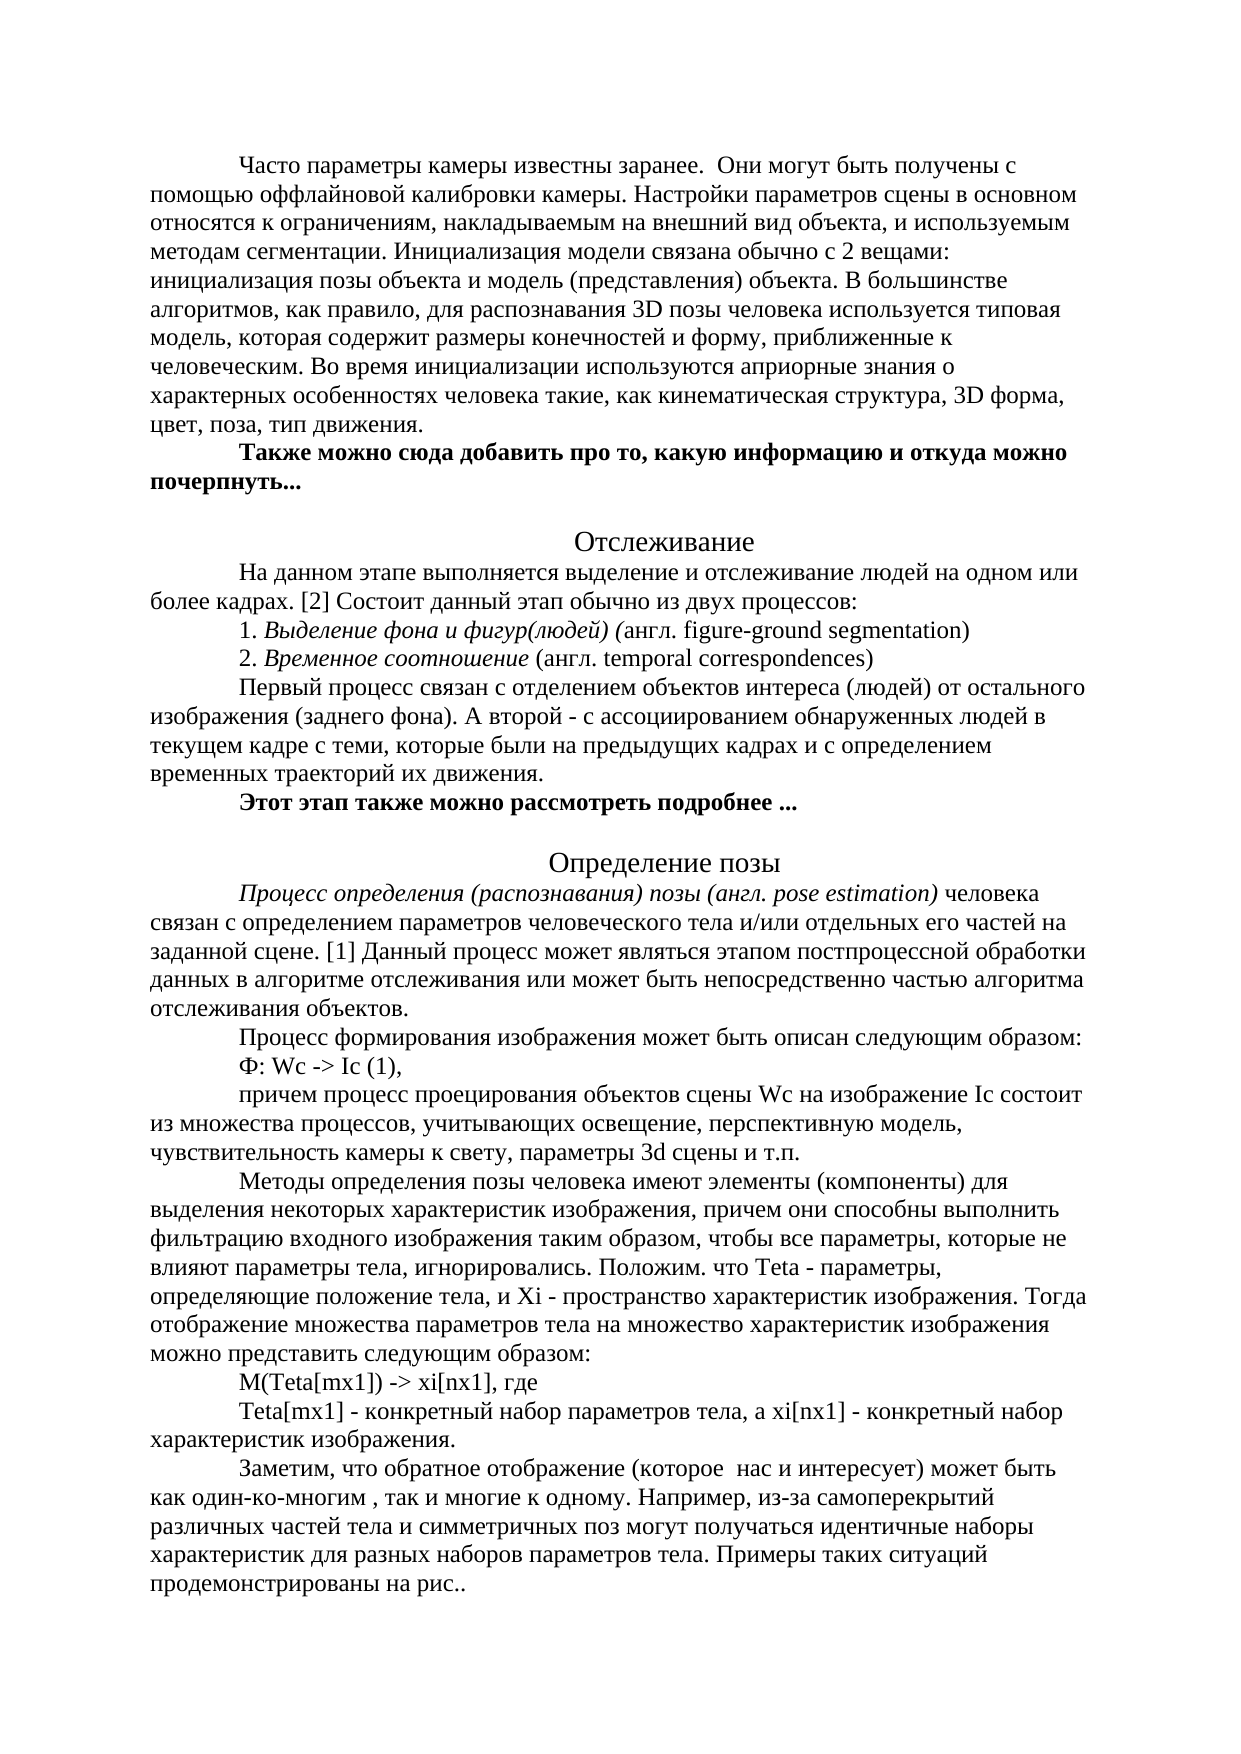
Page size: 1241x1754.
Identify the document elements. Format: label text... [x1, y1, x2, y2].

text 2. Временное соотношение (англ. temporal correspondences) [150, 643, 1090, 672]
text Первый процесс связан с отделением объектов интереса (людей) от остального изображения (заднего фона). А второй - с ассоциированием обнаруженных людей в текущем кадре с теми, которые были на предыдущих кадрах и с определением временных траекторий их движения. [150, 672, 1090, 787]
text причем процесс проецирования объектов сцены Wc на изображение Ic состоит из множества процессов, учитывающих освещение, перспективную модель, чувствительность камеры к свету, параметры 3d сцены и т.п. [150, 1079, 1090, 1166]
text Этот этап также можно рассмотреть подробнее ... [150, 787, 1090, 816]
text Также можно сюда добавить про то, какую информацию и откуда можно почерпнуть... [150, 437, 1090, 495]
text Методы определения позы человека имеют элементы (компоненты) для выделения некоторых характеристик изображения, причем они способны выполнить фильтрацию входного изображения таким образом, чтобы все параметры, которые не влияют параметры тела, игнорировались. Положим. что Teta - параметры, определяющие положение тела, и Xi - пространство характеристик изображения. Тогда отображение множества параметров тела на множество характеристик изображения можно представить следующим образом: [150, 1166, 1090, 1367]
text На данном этапе выполняется выделение и отслеживание людей на одном или более кадрах. [2] Состоит данный этап обычно из двух процессов: [150, 557, 1090, 615]
text Часто параметры камеры известны заранее. Они могут быть получены с помощью оффлайновой калибровки камеры. Настройки параметров сцены в основном относятся к ограничениям, накладываемым на внешний вид объекта, и используемым методам сегментации. Инициализация модели связана обычно с 2 вещами: инициализация позы объекта и модель (представления) объекта. В большинстве алгоритмов, как правило, для распознавания 3D позы человека используется типовая модель, которая содержит размеры конечностей и форму, приближенные к человеческим. Во время инициализации используются априорные знания о характерных особенностях человека такие, как кинематическая структура, 3D форма, цвет, поза, тип движения. [150, 150, 1090, 437]
text M(Teta[mx1]) -> xi[nx1], где [150, 1367, 1090, 1396]
text Teta[mx1] - конкретный набор параметров тела, а xi[nx1] - конкретный набор характеристик изображения. [150, 1396, 1090, 1453]
text Процесс формирования изображения может быть описан следующим образом: [150, 1022, 1090, 1051]
text Определение позы [150, 845, 1090, 878]
text Ф: Wc -> Ic (1), [150, 1051, 1090, 1079]
text 1. Выделение фона и фигур(людей) (англ. figure-ground segmentation) [150, 615, 1090, 643]
text Отслеживание [150, 524, 1090, 557]
text Заметим, что обратное отображение (которое нас и интересует) может быть как один-ко-многим , так и многие к одному. Например, из-за самоперекрытий различных частей тела и симметричных поз могут получаться идентичные наборы характеристик для разных наборов параметров тела. Примеры таких ситуаций продемонстрированы на рис.. [150, 1453, 1090, 1597]
text Процесс определения (распознавания) позы (англ. pose estimation) человека связан с определением параметров человеческого тела и/или отдельных его частей на заданной сцене. [1] Данный процесс может являться этапом постпроцессной обработки данных в алгоритме отслеживания или может быть непосредственно частью алгоритма отслеживания объектов. [150, 878, 1090, 1022]
